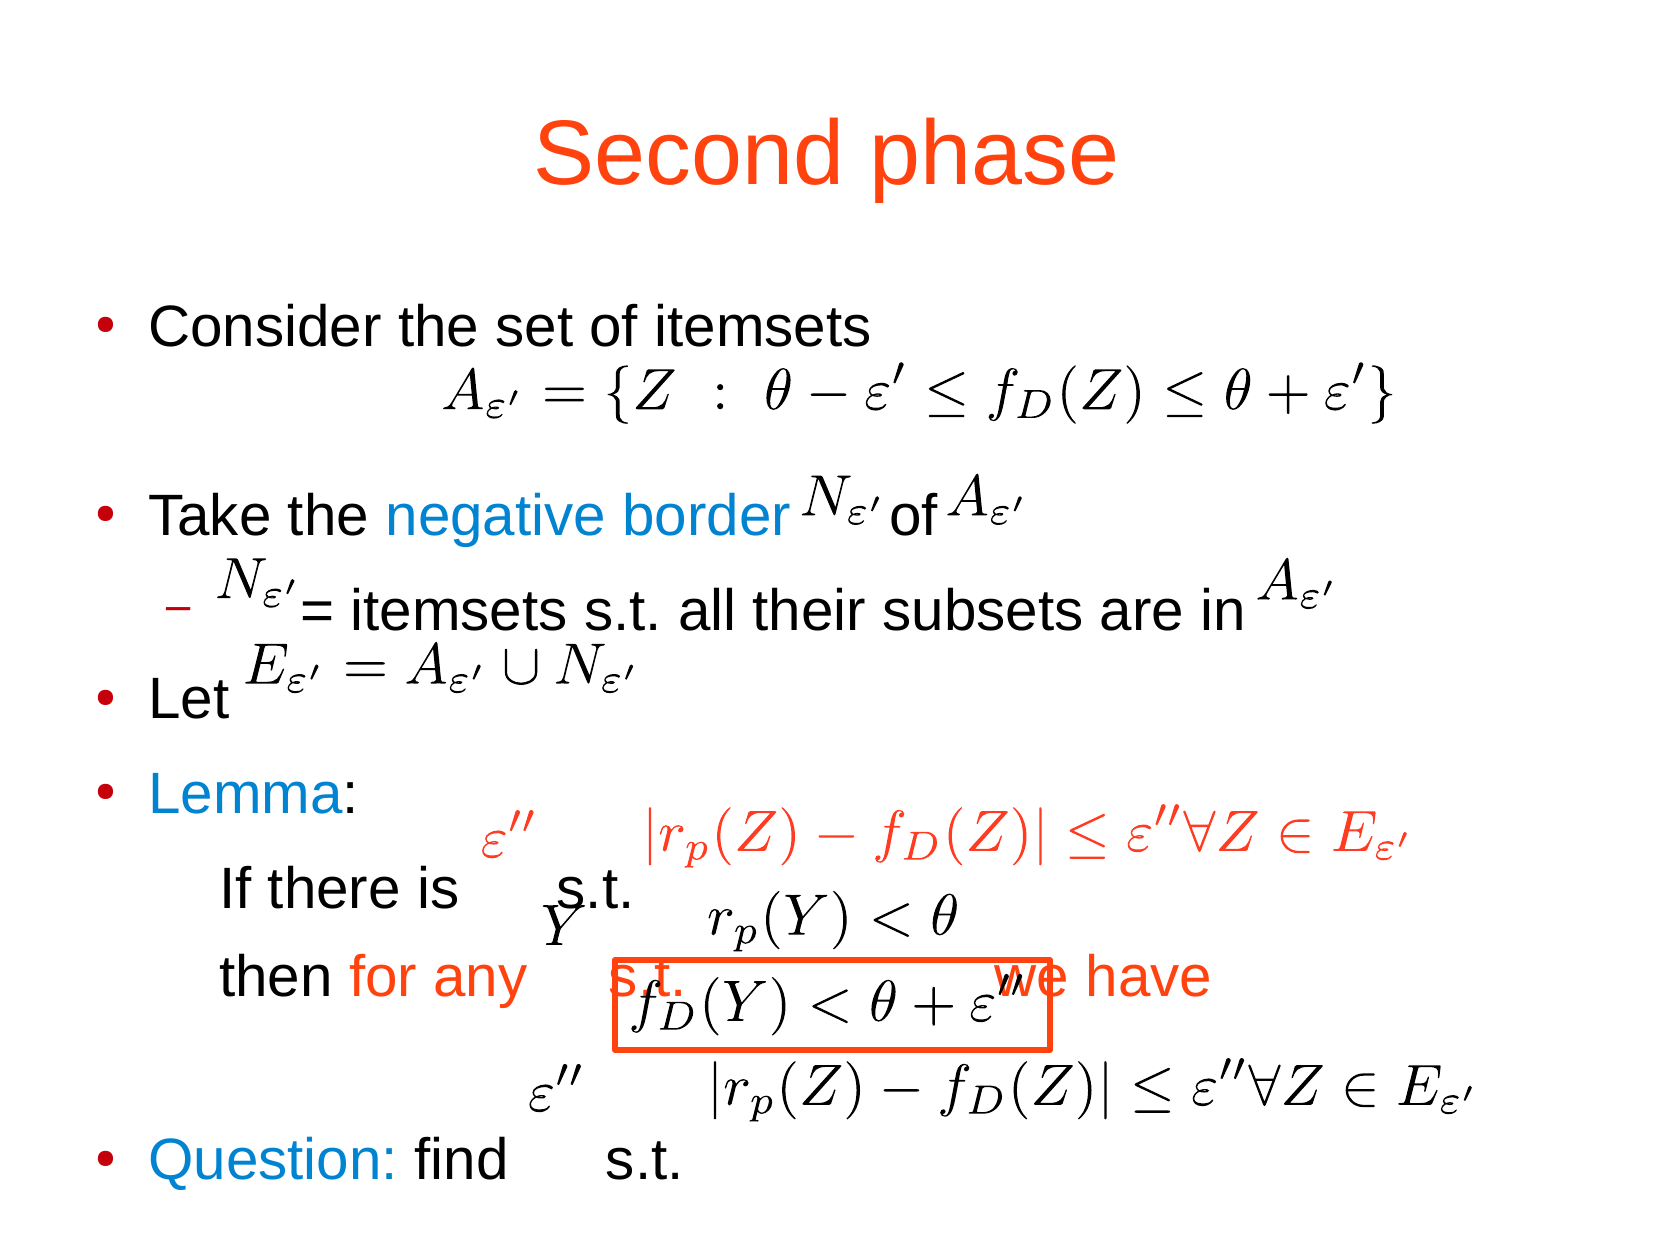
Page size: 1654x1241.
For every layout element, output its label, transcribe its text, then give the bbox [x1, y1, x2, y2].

picture [631, 973, 1023, 1036]
picture [708, 890, 957, 952]
picture [482, 810, 534, 859]
picture [947, 473, 1022, 526]
list Consider the set of itemsets Take the negative border of = itemsets s.t. all their subsets are in Let Lemma: If there is s.t. then for any s.t. we have Question: find s.t. [77, 294, 1533, 1204]
picture [542, 905, 586, 946]
picture [442, 362, 1393, 424]
picture [1257, 557, 1332, 610]
picture [801, 475, 880, 526]
picture [217, 558, 295, 608]
picture [529, 1063, 581, 1113]
picture [648, 804, 1407, 868]
title Second phase [82, 49, 1571, 257]
picture [713, 1058, 1472, 1122]
picture [244, 641, 634, 694]
